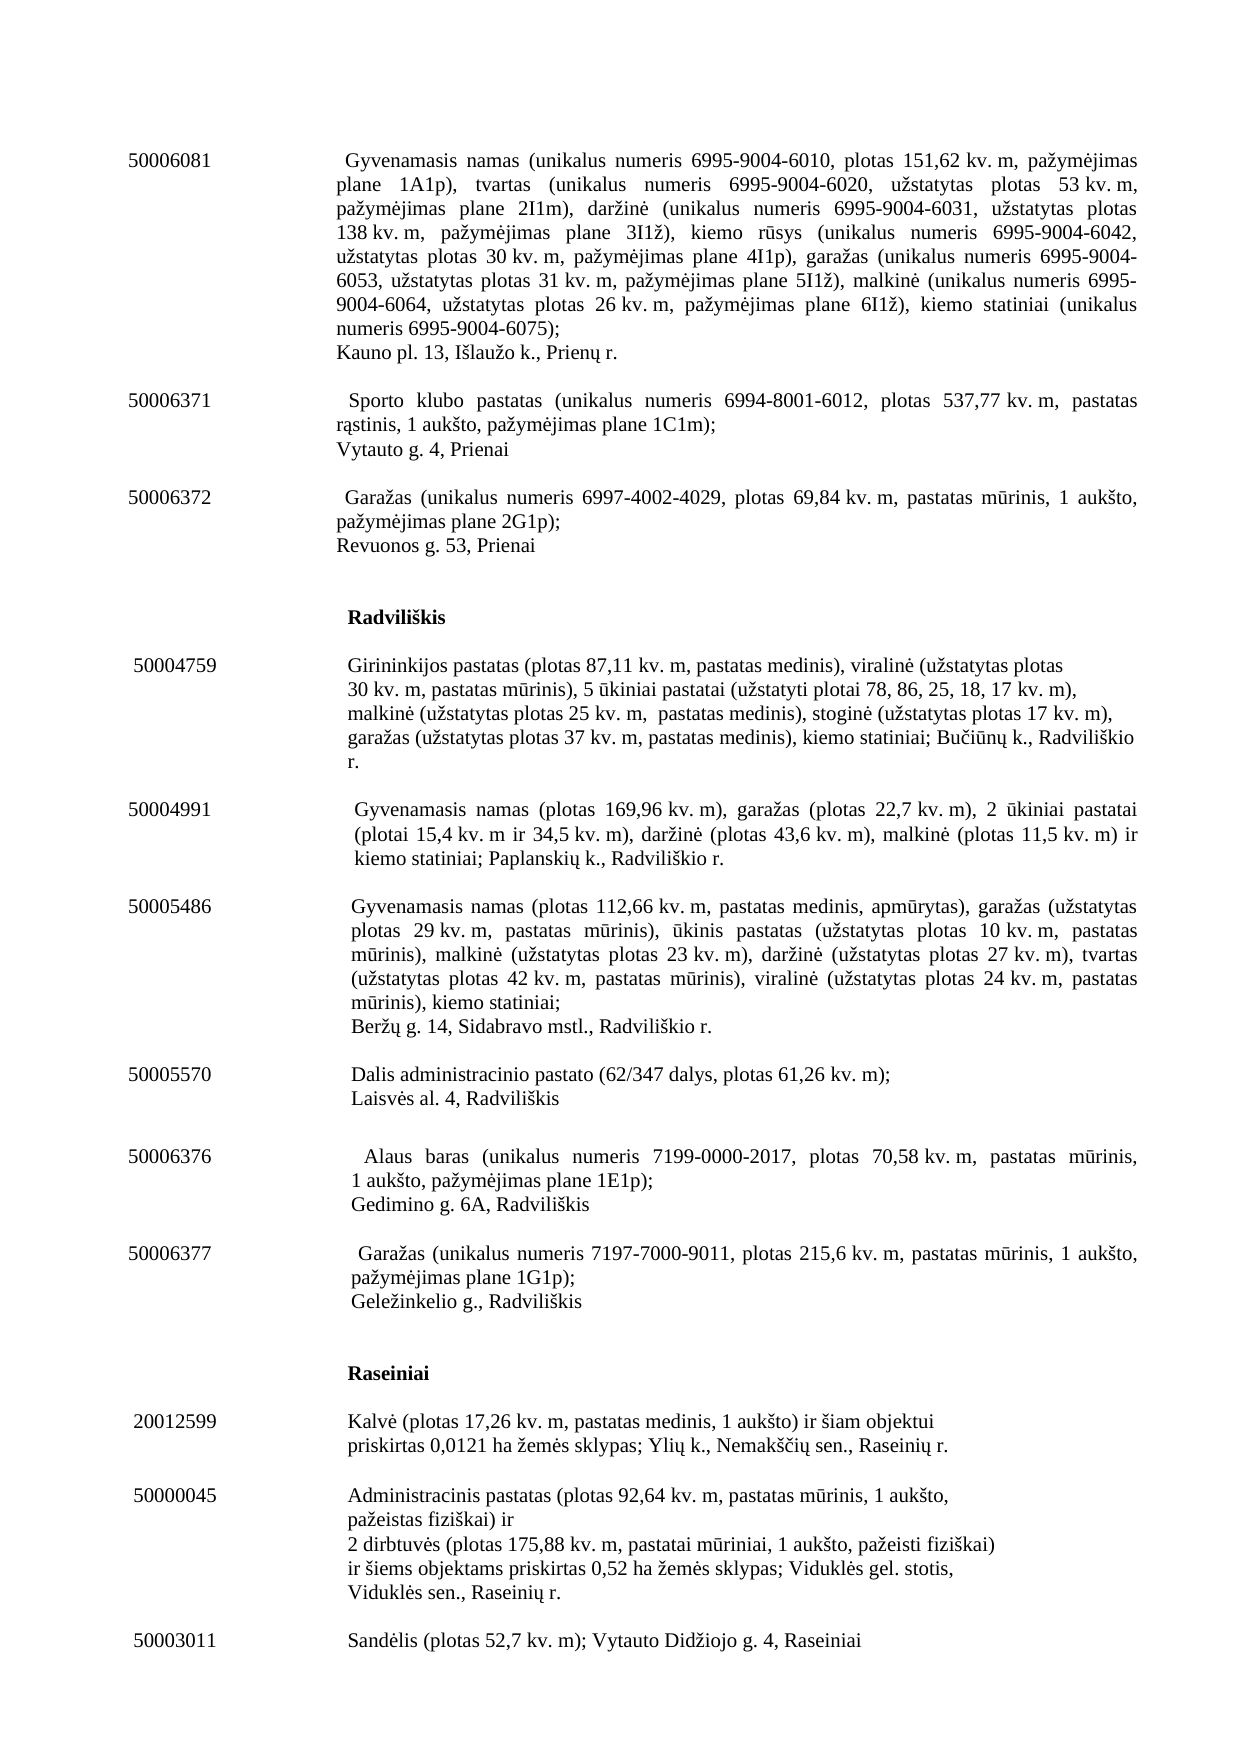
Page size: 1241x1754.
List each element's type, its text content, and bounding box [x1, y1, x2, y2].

table_cell [1190, 605, 1211, 629]
table_cell 50005486 [117, 894, 336, 1062]
table_cell [1190, 1062, 1211, 1144]
table_cell [1190, 1459, 1211, 1483]
table_cell Gyvenamasis namas (unikalus numeris 6995-9004-6010, plotas 151,62 kv. m, pažymėjimas plane 1A1p), tvartas (unikalus numeris 6995-9004-6020, užstatytas plotas 53 kv. m, pažymėjimas plane 2I1m), daržinė (unikalus numeris 6995-9004-6031, užstatytas plotas 138 kv. m, pažymėjimas plane 3I1ž), kiemo rūsys (unikalus numeris 6995-9004-6042, užstatytas plotas 30 kv. m, pažymėjimas plane 4I1p), garažas (unikalus numeris 6995-9004-6053, užstatytas plotas 31 kv. m, pažymėjimas plane 5I1ž), malkinė (unikalus numeris 6995-9004-6064, užstatytas plotas 26 kv. m, pažymėjimas plane 6I1ž), kiemo statiniai (unikalus numeris 6995-9004-6075); Kauno pl. 13, Išlaužo k., Prienų r. [336, 148, 1149, 388]
table_cell 50006377 [117, 1241, 336, 1337]
table_cell [1149, 894, 1159, 1062]
table_cell Administracinis pastatas (plotas 92,64 kv. m, pastatas mūrinis, 1 aukšto, pažeistas fiziškai) ir 2 dirbtuvės (plotas 175,88 kv. m, pastatai mūriniai, 1 aukšto, pažeisti fiziškai) ir šiems objektams priskirtas 0,52 ha žemės sklypas; Viduklės gel. stotis, Viduklės sen., Raseinių r. [336, 1483, 1022, 1604]
table_cell [1140, 1409, 1149, 1459]
table_cell 50006376 [117, 1144, 336, 1241]
table_cell [1092, 1628, 1097, 1678]
table_cell 50004759 [117, 653, 336, 773]
table_cell [101, 773, 117, 797]
table_cell [101, 1144, 117, 1241]
table_cell [1140, 1483, 1149, 1604]
table_cell Alaus baras (unikalus numeris 7199-0000-2017, plotas 70,58 kv. m, pastatas mūrinis, 1 aukšto, pažymėjimas plane 1E1p); Gedimino g. 6A, Radviliškis [336, 1144, 1149, 1241]
table_cell [1149, 629, 1159, 653]
table_cell [1149, 388, 1159, 484]
table_cell Sporto klubo pastatas (unikalus numeris 6994-8001-6012, plotas 537,77 kv. m, pastatas rąstinis, 1 aukšto, pažymėjimas plane 1C1m); Vytauto g. 4, Prienai [336, 388, 1149, 484]
table_cell [1190, 148, 1211, 388]
table_cell [1159, 1483, 1190, 1604]
table_cell [1190, 798, 1211, 894]
table_cell [117, 773, 1149, 797]
table_cell [101, 894, 117, 1062]
table_cell [1149, 485, 1159, 581]
table_cell [1190, 1409, 1211, 1459]
table_cell [117, 581, 1149, 605]
table_cell [117, 629, 1149, 653]
table_cell 20012599 [117, 1409, 336, 1459]
table_cell Girininkijos pastatas (plotas 87,11 kv. m, pastatas medinis), viralinė (užstatytas plotas 30 kv. m, pastatas mūrinis), 5 ūkiniai pastatai (užstatyti plotai 78, 86, 25, 18, 17 kv. m), malkinė (užstatytas plotas 25 kv. m, pastatas medinis), stoginė (užstatytas plotas 17 kv. m), garažas (užstatytas plotas 37 kv. m, pastatas medinis), kiemo statiniai; Bučiūnų k., Radviliškio r. [336, 653, 1149, 773]
table_cell 50000045 [117, 1483, 336, 1604]
table_cell [101, 581, 117, 605]
table_cell [1190, 653, 1211, 773]
table_cell [1190, 1241, 1211, 1337]
table_cell [1159, 1337, 1190, 1361]
table_cell [1149, 1409, 1159, 1459]
table_cell [1149, 1241, 1159, 1337]
table_cell [1159, 388, 1190, 484]
table_cell [1092, 1409, 1097, 1459]
table_cell [1149, 1337, 1159, 1361]
table_cell [101, 1385, 117, 1409]
table_cell Gyvenamasis namas (plotas 112,66 kv. m, pastatas medinis, apmūrytas), garažas (užstatytas plotas 29 kv. m, pastatas mūrinis), ūkinis pastatas (užstatytas plotas 10 kv. m, pastatas mūrinis), malkinė (užstatytas plotas 23 kv. m), daržinė (užstatytas plotas 27 kv. m), tvartas (užstatytas plotas 42 kv. m, pastatas mūrinis), viralinė (užstatytas plotas 24 kv. m, pastatas mūrinis), kiemo statiniai; Beržų g. 14, Sidabravo mstl., Radviliškio r. [336, 894, 1149, 1062]
table_cell [1149, 1459, 1159, 1483]
table_cell [1149, 1385, 1159, 1409]
table_cell [1149, 1144, 1159, 1241]
table_cell [1149, 653, 1159, 773]
table_cell [1149, 1604, 1159, 1628]
table_cell [1190, 1144, 1211, 1241]
table_cell [1159, 798, 1190, 894]
table_cell Kalvė (plotas 17,26 kv. m, pastatas medinis, 1 aukšto) ir šiam objektui priskirtas 0,0121 ha žemės sklypas; Ylių k., Nemakščių sen., Raseinių r. [336, 1409, 1022, 1459]
table_cell [1067, 1409, 1092, 1459]
table_cell [1022, 1483, 1067, 1604]
table_cell [101, 629, 117, 653]
table_cell [1159, 894, 1190, 1062]
table_cell [1149, 605, 1159, 629]
table_cell [1022, 1409, 1067, 1459]
table_cell [1159, 1361, 1190, 1385]
table_cell [1149, 148, 1159, 388]
table_cell Dalis administracinio pastato (62/347 dalys, plotas 61,26 kv. m); Laisvės al. 4, Radviliškis [336, 1062, 1149, 1144]
table_cell [1190, 1604, 1211, 1628]
table_cell [1190, 1628, 1211, 1678]
table_cell [1159, 773, 1190, 797]
table_cell [101, 148, 117, 388]
table_cell [1159, 1604, 1190, 1628]
table_cell [1149, 773, 1159, 797]
table_cell [1190, 894, 1211, 1062]
table_cell [1140, 1628, 1149, 1678]
table_cell [101, 798, 117, 894]
table_cell 50006371 [117, 388, 336, 484]
table_cell Radviliškis [336, 605, 1149, 629]
table_cell [101, 1483, 117, 1604]
table_cell [101, 388, 117, 484]
table_cell [1097, 1409, 1140, 1459]
table_cell [101, 1409, 117, 1459]
table_cell 50005570 [117, 1062, 336, 1144]
table_cell [1159, 629, 1190, 653]
table_cell [1190, 629, 1211, 653]
table_cell [101, 1361, 117, 1385]
table_cell Gyvenamasis namas (plotas 169,96 kv. m), garažas (plotas 22,7 kv. m), 2 ūkiniai pastatai (plotai 15,4 kv. m ir 34,5 kv. m), daržinė (plotas 43,6 kv. m), malkinė (plotas 11,5 kv. m) ir kiemo statiniai; Paplanskių k., Radviliškio r. [336, 798, 1149, 894]
table_cell [1092, 1483, 1097, 1604]
table_cell [1190, 1361, 1211, 1385]
table_cell [1190, 581, 1211, 605]
table_cell [101, 1459, 117, 1483]
table_cell [1190, 485, 1211, 581]
table_cell [1067, 1628, 1092, 1678]
table_cell [101, 1604, 117, 1628]
table_cell [117, 1361, 336, 1385]
table_cell [1097, 1628, 1140, 1678]
table_cell 50004991 [117, 798, 336, 894]
table_cell [1149, 1483, 1159, 1604]
table_cell [1159, 653, 1190, 773]
table_cell [1159, 1628, 1190, 1678]
table_cell Garažas (unikalus numeris 7197-7000-9011, plotas 215,6 kv. m, pastatas mūrinis, 1 aukšto, pažymėjimas plane 1G1p); Geležinkelio g., Radviliškis [336, 1241, 1149, 1337]
table_cell 50006372 [117, 485, 336, 581]
table_cell [1190, 388, 1211, 484]
table_cell [1159, 1144, 1190, 1241]
table_cell [1190, 773, 1211, 797]
table_cell [1159, 1241, 1190, 1337]
table_cell [1159, 1385, 1190, 1409]
table_cell [1149, 798, 1159, 894]
table_cell [1149, 581, 1159, 605]
table_cell [1159, 485, 1190, 581]
table_cell [117, 605, 336, 629]
table_cell Sandėlis (plotas 52,7 kv. m); Vytauto Didžiojo g. 4, Raseiniai [336, 1628, 1022, 1678]
table_cell [101, 605, 117, 629]
table_cell 50003011 [117, 1628, 336, 1678]
table_cell [1159, 1409, 1190, 1459]
table_cell [1149, 1361, 1159, 1385]
table_cell [1159, 581, 1190, 605]
table_cell [117, 1459, 1149, 1483]
table_cell [101, 1241, 117, 1337]
table_cell [117, 1604, 1149, 1628]
table_cell [101, 1337, 117, 1361]
table_cell [1159, 148, 1190, 388]
table_cell [1149, 1062, 1159, 1144]
table_cell [1190, 1385, 1211, 1409]
table_cell [101, 1628, 117, 1678]
table_cell [1159, 1062, 1190, 1144]
table_cell [1159, 605, 1190, 629]
table_cell [117, 1385, 1149, 1409]
table_cell [1067, 1483, 1092, 1604]
table_cell Raseiniai [336, 1361, 1149, 1385]
table_cell [1149, 1628, 1159, 1678]
table_cell [117, 1337, 1149, 1361]
table_cell [101, 1062, 117, 1144]
table_cell [101, 653, 117, 773]
table_cell [101, 485, 117, 581]
table_cell [1190, 1337, 1211, 1361]
table_cell 50006081 [117, 148, 336, 388]
table_cell Garažas (unikalus numeris 6997-4002-4029, plotas 69,84 kv. m, pastatas mūrinis, 1 aukšto, pažymėjimas plane 2G1p); Revuonos g. 53, Prienai [336, 485, 1149, 581]
table_cell [1022, 1628, 1067, 1678]
table_cell [1190, 1483, 1211, 1604]
table_cell [1159, 1459, 1190, 1483]
table_cell [1097, 1483, 1140, 1604]
